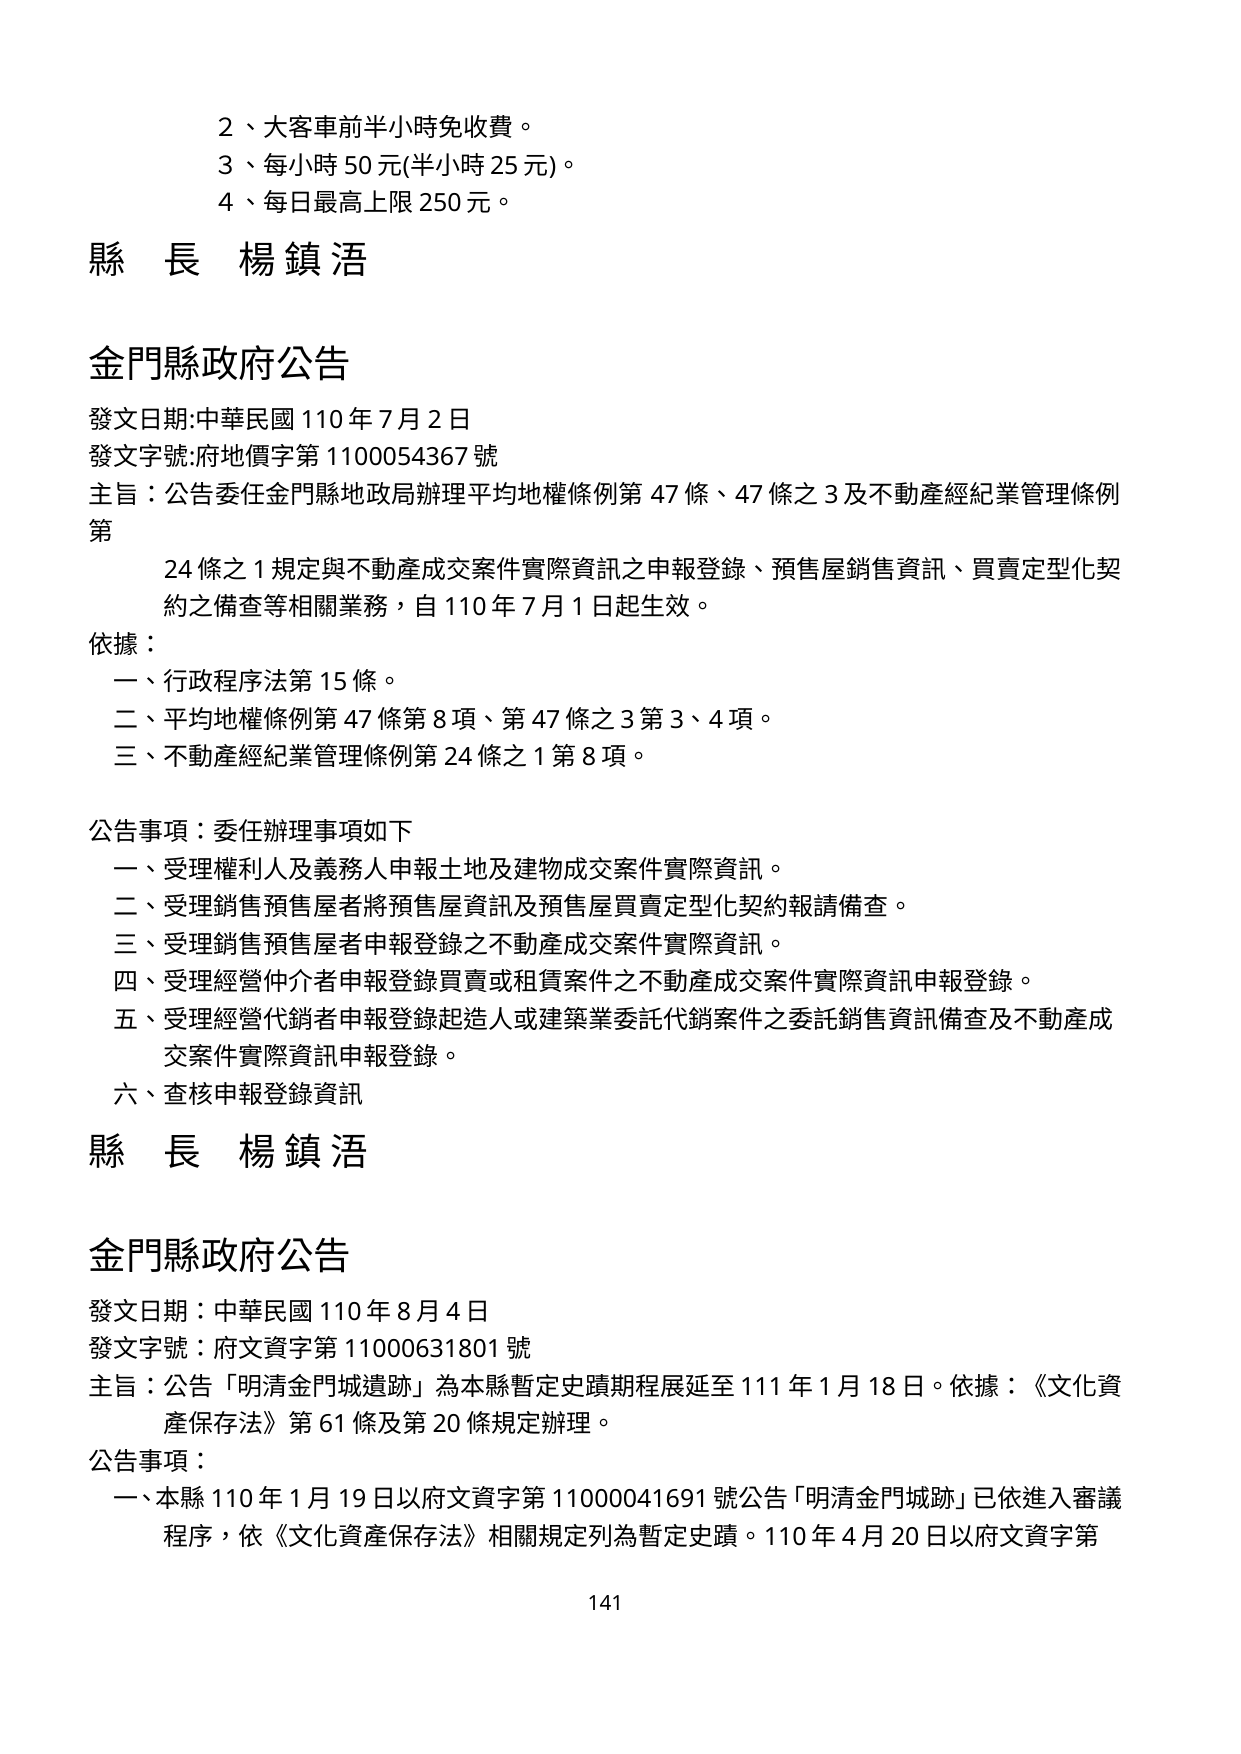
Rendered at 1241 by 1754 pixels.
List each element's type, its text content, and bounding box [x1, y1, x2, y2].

text 主旨：公告委任金門縣地政局辦理平均地權條例第47條、47條之3及不動產經紀業管理條例第 [89, 474, 1122, 549]
text 金門縣政府公告 [89, 1215, 1122, 1290]
text 發文字號：府文資字第11000631801號 [89, 1328, 1122, 1365]
text 約之備查等相關業務，自110年7月1日起生效。 [89, 586, 1122, 624]
text 金門縣政府公告 [89, 324, 1122, 399]
text 依據： [89, 624, 1122, 661]
text 一、行政程序法第15條。 [89, 661, 1122, 699]
text 二、平均地權條例第47條第8項、第47條之3第3、4項。 [89, 699, 1122, 736]
text 縣 長 楊 鎮 浯 [89, 1111, 1122, 1186]
text 發文日期:中華民國110年7月2日 [89, 399, 1122, 436]
text 程序，依《文化資產保存法》相關規定列為暫定史蹟。110年4月20日以府文資字第 [89, 1515, 1122, 1553]
text 一、受理權利人及義務人申報土地及建物成交案件實際資訊。 [89, 849, 1122, 886]
text 三、不動產經紀業管理條例第24條之1第8項。 [89, 736, 1122, 774]
text 一、本縣110年1月19日以府文資字第11000041691號公告「明清金門城跡」已依進入審議 [89, 1478, 1122, 1515]
text 縣 長 楊 鎮 浯 [89, 219, 1122, 294]
text 二、受理銷售預售屋者將預售屋資訊及預售屋買賣定型化契約報請備查。 [89, 886, 1122, 924]
text 六、查核申報登錄資訊 [89, 1074, 1122, 1111]
text 主旨：公告「明清金門城遺跡」為本縣暫定史蹟期程展延至111年1月18日。依據：《文化資 [89, 1365, 1122, 1403]
text 24條之1規定與不動產成交案件實際資訊之申報登錄、預售屋銷售資訊、買賣定型化契 [89, 549, 1122, 586]
text 公告事項：委任辦理事項如下 [89, 811, 1122, 849]
text 四、受理經營仲介者申報登錄買賣或租賃案件之不動產成交案件實際資訊申報登錄。 [89, 961, 1122, 999]
text 發文字號:府地價字第1100054367號 [89, 436, 1122, 474]
text 交案件實際資訊申報登錄。 [89, 1036, 1122, 1074]
text ２、大客車前半小時免收費。 [89, 107, 1122, 144]
text ３、每小時50元(半小時25元)。 [89, 144, 1122, 182]
text 三、受理銷售預售屋者申報登錄之不動產成交案件實際資訊。 [89, 924, 1122, 961]
text 公告事項： [89, 1440, 1122, 1478]
text 五、受理經營代銷者申報登錄起造人或建築業委託代銷案件之委託銷售資訊備查及不動產成 [89, 999, 1122, 1036]
text 發文日期：中華民國110年8月4日 [89, 1290, 1122, 1328]
text 產保存法》第61條及第20條規定辦理。 [89, 1403, 1122, 1440]
text ４、每日最高上限250元。 [89, 182, 1122, 219]
